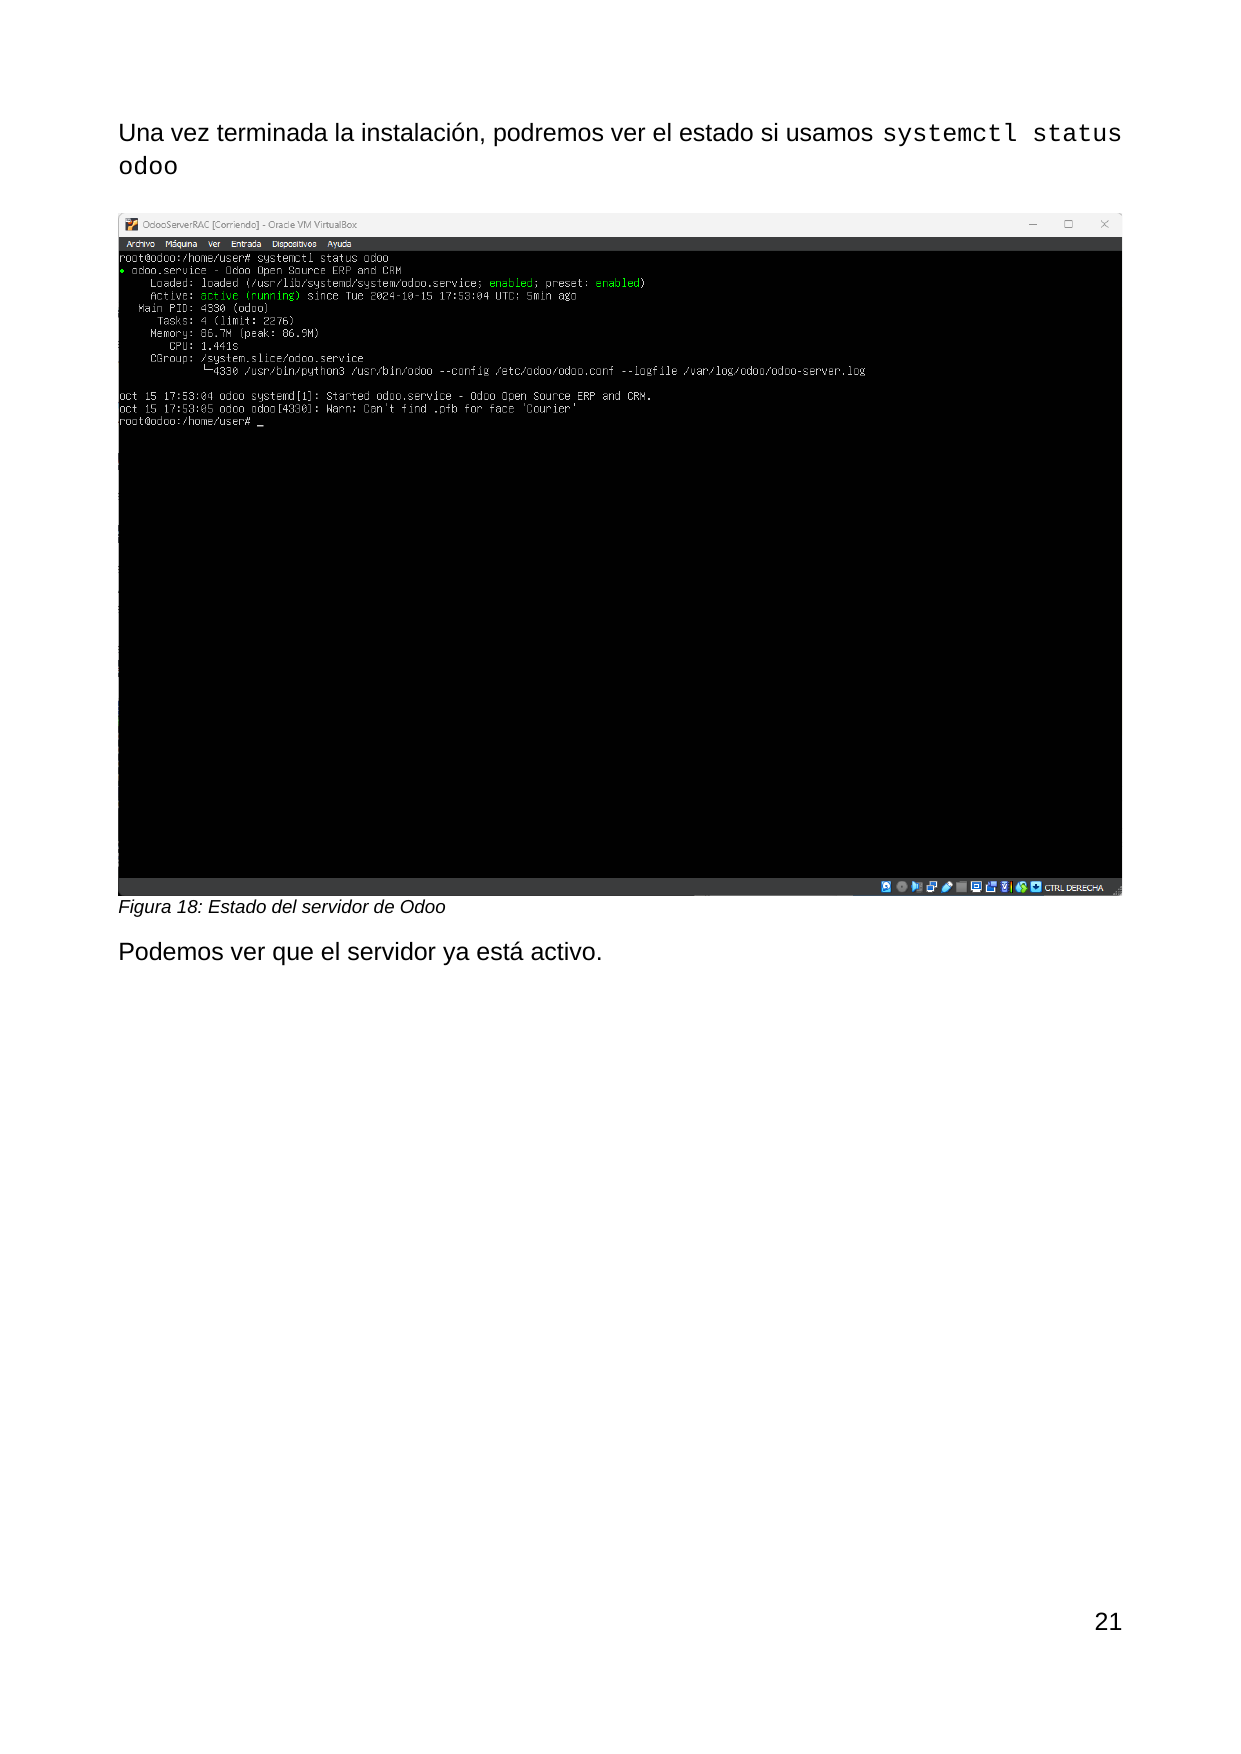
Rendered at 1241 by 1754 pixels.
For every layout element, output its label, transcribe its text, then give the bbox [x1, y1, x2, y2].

picture [118, 213, 1123, 896]
text Podemos ver que el servidor ya está activo. [118, 936, 1122, 965]
text Una vez terminada la instalación, podremos ver el estado si usamos systemctl status odoo [118, 118, 1122, 182]
text Figura 18: Estado del servidor de Odoo [118, 896, 1122, 917]
